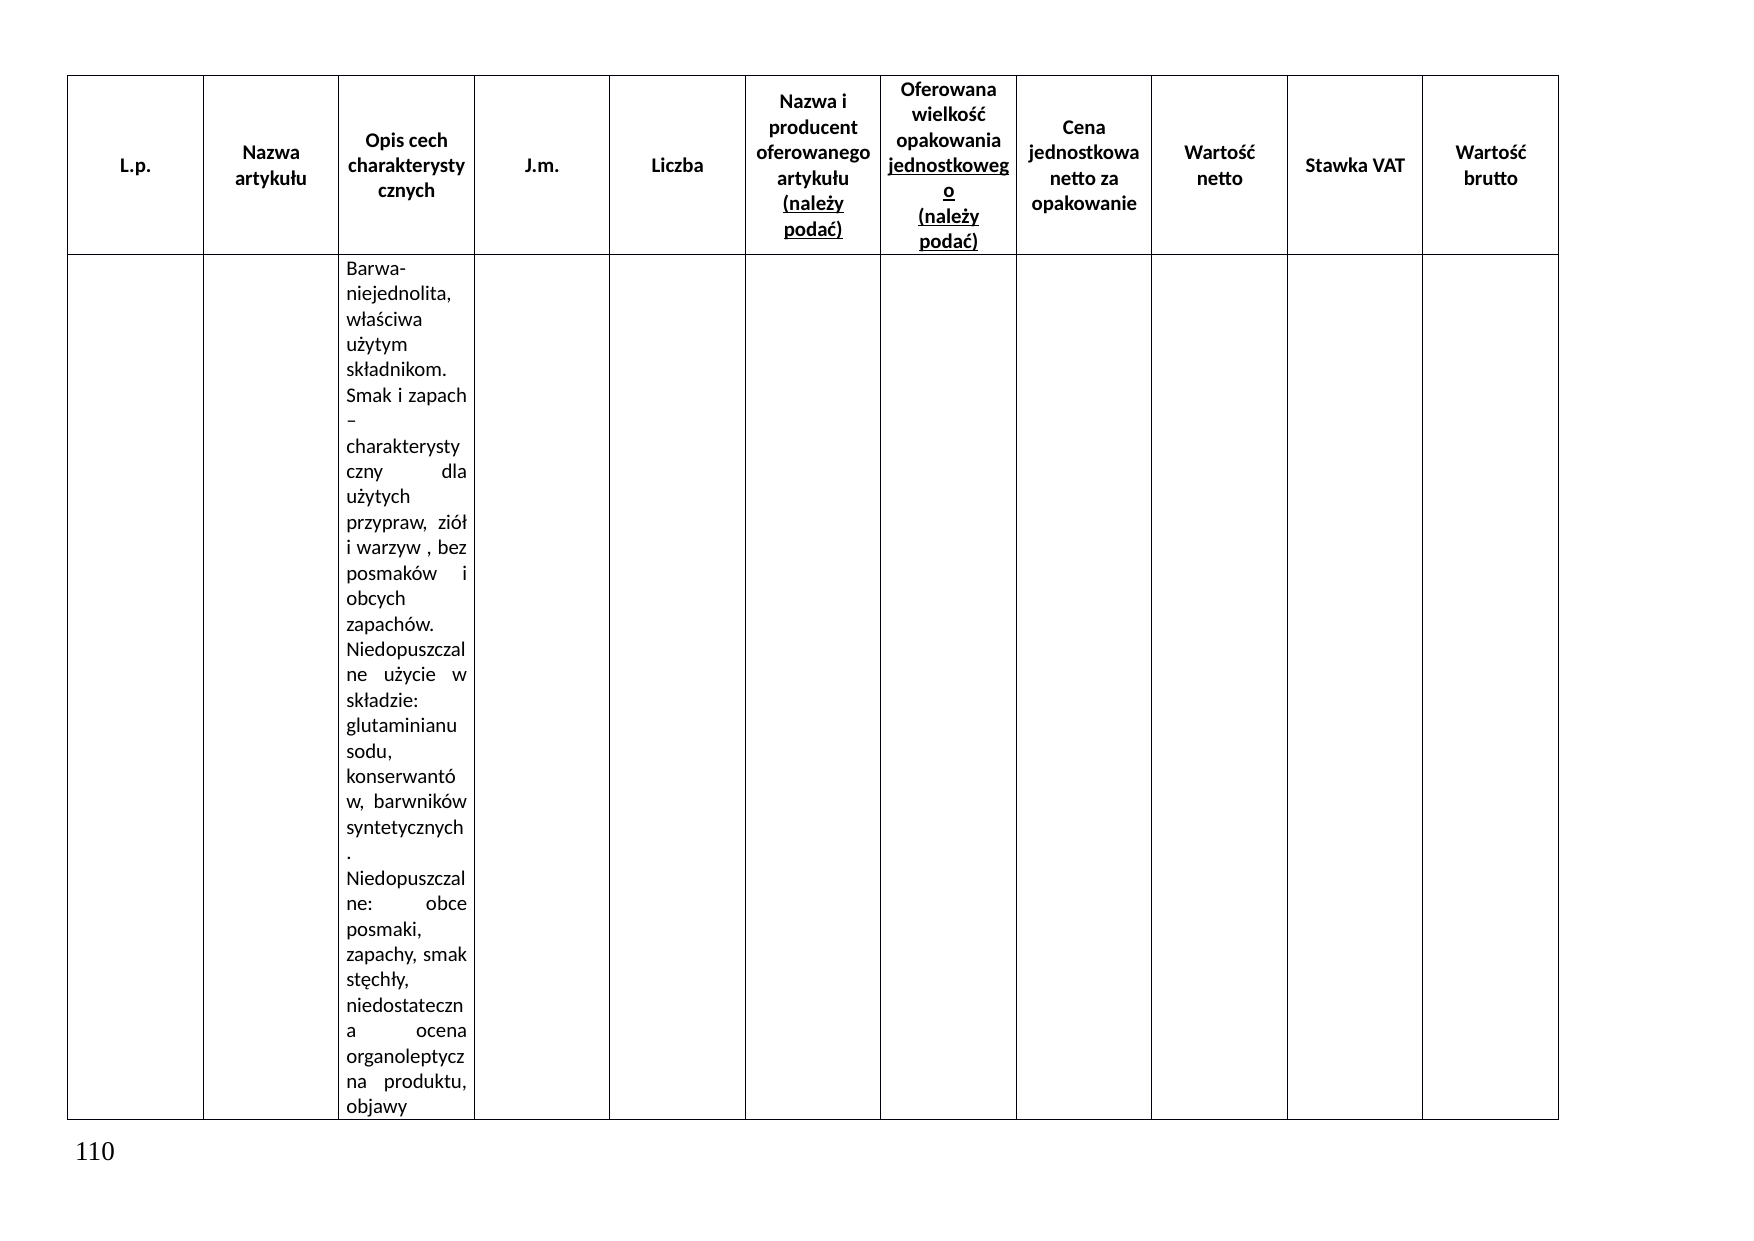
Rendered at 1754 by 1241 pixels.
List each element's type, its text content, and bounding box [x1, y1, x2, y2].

table_header Opis cech charakterystycznych [339, 76, 474, 254]
table_header Oferowana wielkość opakowania jednostkowego (należy podać) [881, 76, 1016, 254]
table_header Cena jednostkowa netto za opakowanie [1017, 76, 1151, 254]
table_cell [1288, 255, 1422, 1119]
table_cell [1423, 255, 1558, 1119]
table_header Wartość brutto [1423, 76, 1558, 254]
table_header Liczba [610, 76, 745, 254]
table_cell [204, 255, 338, 1119]
table_header Wartość netto [1152, 76, 1287, 254]
table_cell [610, 255, 745, 1119]
table_header J.m. [475, 76, 609, 254]
table_cell [475, 255, 609, 1119]
table_cell Barwa- niejednolita, właściwa użytym składnikom. Smak i zapach – charakterystyczny dla użytych przypraw, ziół i warzyw , bez posmaków i obcych zapachów. Niedopuszczalne użycie w składzie: glutaminianu sodu, konserwantów, barwników syntetycznych. Niedopuszczalne: obce posmaki, zapachy, smak stęchły, niedostateczna ocena organoleptyczna produktu, objawy [339, 255, 474, 1119]
table_cell [1152, 255, 1287, 1119]
table_header Nazwa artykułu [204, 76, 338, 254]
table_cell [68, 255, 203, 1119]
table_header L.p. [68, 76, 203, 254]
table_cell [746, 255, 880, 1119]
table_header Nazwa i producent oferowanego artykułu (należy podać) [746, 76, 880, 254]
table_cell [1017, 255, 1151, 1119]
table_header Stawka VAT [1288, 76, 1422, 254]
table_cell [881, 255, 1016, 1119]
